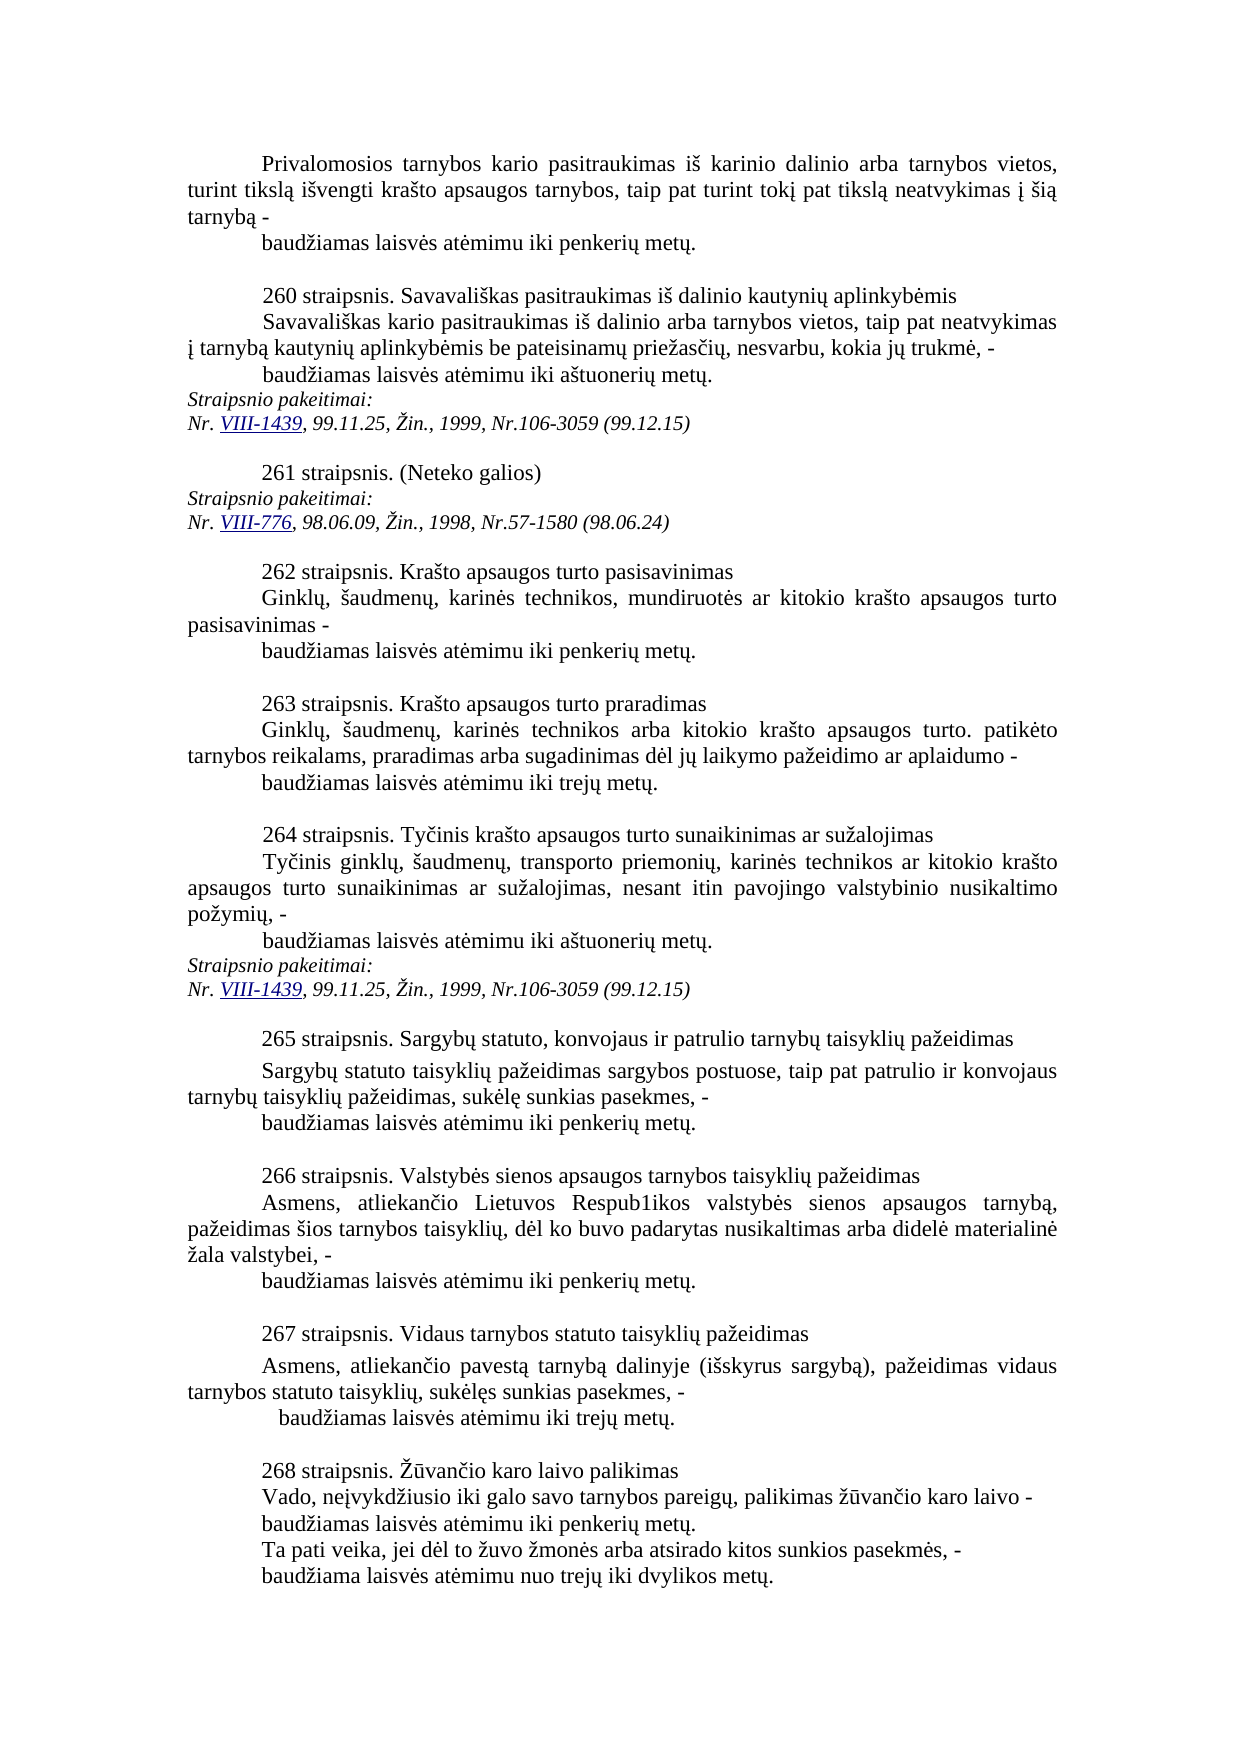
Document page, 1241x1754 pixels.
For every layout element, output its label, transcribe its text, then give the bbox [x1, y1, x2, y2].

text Nr. VIII-776, 98.06.09, Žin., 1998, Nr.57-1580 (98.06.24) [187, 510, 1059, 534]
text baudžiamas laisvės atėmimu iki penkerių metų. [207, 637, 1059, 663]
text Nr. VIII-1439, 99.11.25, Žin., 1999, Nr.106-3059 (99.12.15) [187, 977, 1059, 1001]
text Asmens, atliekančio Lietuvos Respub1ikos valstybės sienos apsaugos tarnybą, pažeidimas šios tarnybos taisyklių, dėl ko buvo padarytas nusikaltimas arba didelė materialinė žala valstybei, - [187, 1188, 1059, 1268]
text Sargybų statuto taisyklių pažeidimas sargybos postuose, taip pat patrulio ir konvojaus tarnybų taisyklių pažeidimas, sukėlę sunkias pasekmes, - [187, 1057, 1059, 1109]
text baudžiamas laisvės atėmimu iki trejų metų. [204, 1404, 1059, 1431]
text Vado, neįvykdžiusio iki galo savo tarnybos pareigų, palikimas žūvančio karo laivo - [187, 1483, 1059, 1510]
text Ta pati veika, jei dėl to žuvo žmonės arba atsirado kitos sunkios pasekmės, - [187, 1536, 1059, 1562]
text 266 straipsnis. Valstybės sienos apsaugos tarnybos taisyklių pažeidimas [261, 1162, 1059, 1188]
text 268 straipsnis. Žūvančio karo laivo palikimas [206, 1457, 1059, 1483]
text 265 straipsnis. Sargybų statuto, konvojaus ir patrulio tarnybų taisyklių pažeidimas [261, 1025, 1059, 1052]
text Asmens, atliekančio pavestą tarnybą dalinyje (išskyrus sargybą), pažeidimas vidaus tarnybos statuto taisyklių, sukėlęs sunkias pasekmes, - [187, 1352, 1059, 1404]
text Ginklų, šaudmenų, karinės technikos arba kitokio krašto apsaugos turto. patikėto tarnybos reikalams, praradimas arba sugadinimas dėl jų laikymo pažeidimo ar aplaidumo - [187, 716, 1059, 769]
text Ginklų, šaudmenų, karinės technikos, mundiruotės ar kitokio krašto apsaugos turto pasisavinimas - [187, 584, 1059, 637]
text 263 straipsnis. Krašto apsaugos turto praradimas [207, 690, 1059, 716]
text 267 straipsnis. Vidaus tarnybos statuto taisyklių pažeidimas [261, 1320, 1059, 1347]
text 261 straipsnis. (Neteko galios) [207, 459, 1059, 486]
text baudžiama laisvės atėmimu nuo trejų iki dvylikos metų. [207, 1562, 1059, 1589]
text Tyčinis ginklų, šaudmenų, transporto priemonių, karinės technikos ar kitokio krašto apsaugos turto sunaikinimas ar sužalojimas, nesant itin pavojingo valstybinio nusikaltimo požymių, - [187, 848, 1059, 927]
text baudžiamas laisvės atėmimu iki penkerių metų. [206, 1510, 1059, 1536]
text Straipsnio pakeitimai: [187, 953, 1059, 977]
text baudžiamas laisvės atėmimu iki trejų metų. [207, 769, 1059, 795]
text baudžiamas laisvės atėmimu iki aštuonerių metų. [187, 361, 1059, 387]
text 260 straipsnis. Savavališkas pasitraukimas iš dalinio kautynių aplinkybėmis [187, 282, 1059, 308]
text Straipsnio pakeitimai: [187, 387, 1059, 411]
text baudžiamas laisvės atėmimu iki penkerių metų. [204, 229, 1059, 255]
text 262 straipsnis. Krašto apsaugos turto pasisavinimas [207, 558, 1059, 584]
text baudžiamas laisvės atėmimu iki penkerių metų. [205, 1109, 1059, 1136]
text baudžiamas laisvės atėmimu iki penkerių metų. [205, 1268, 1059, 1294]
text baudžiamas laisvės atėmimu iki aštuonerių metų. [187, 927, 1059, 953]
text Straipsnio pakeitimai: [187, 486, 1059, 510]
text Nr. VIII-1439, 99.11.25, Žin., 1999, Nr.106-3059 (99.12.15) [187, 411, 1059, 435]
text Savavališkas kario pasitraukimas iš dalinio arba tarnybos vietos, taip pat neatvykimas į tarnybą kautynių aplinkybėmis be pateisinamų priežasčių, nesvarbu, kokia jų trukmė, - [187, 308, 1059, 361]
text 264 straipsnis. Tyčinis krašto apsaugos turto sunaikinimas ar sužalojimas [187, 821, 1059, 848]
text Privalomosios tarnybos kario pasitraukimas iš karinio dalinio arba tarnybos vietos, turint tikslą išvengti krašto apsaugos tarnybos, taip pat turint tokį pat tikslą neatvykimas į šią tarnybą - [187, 150, 1059, 229]
